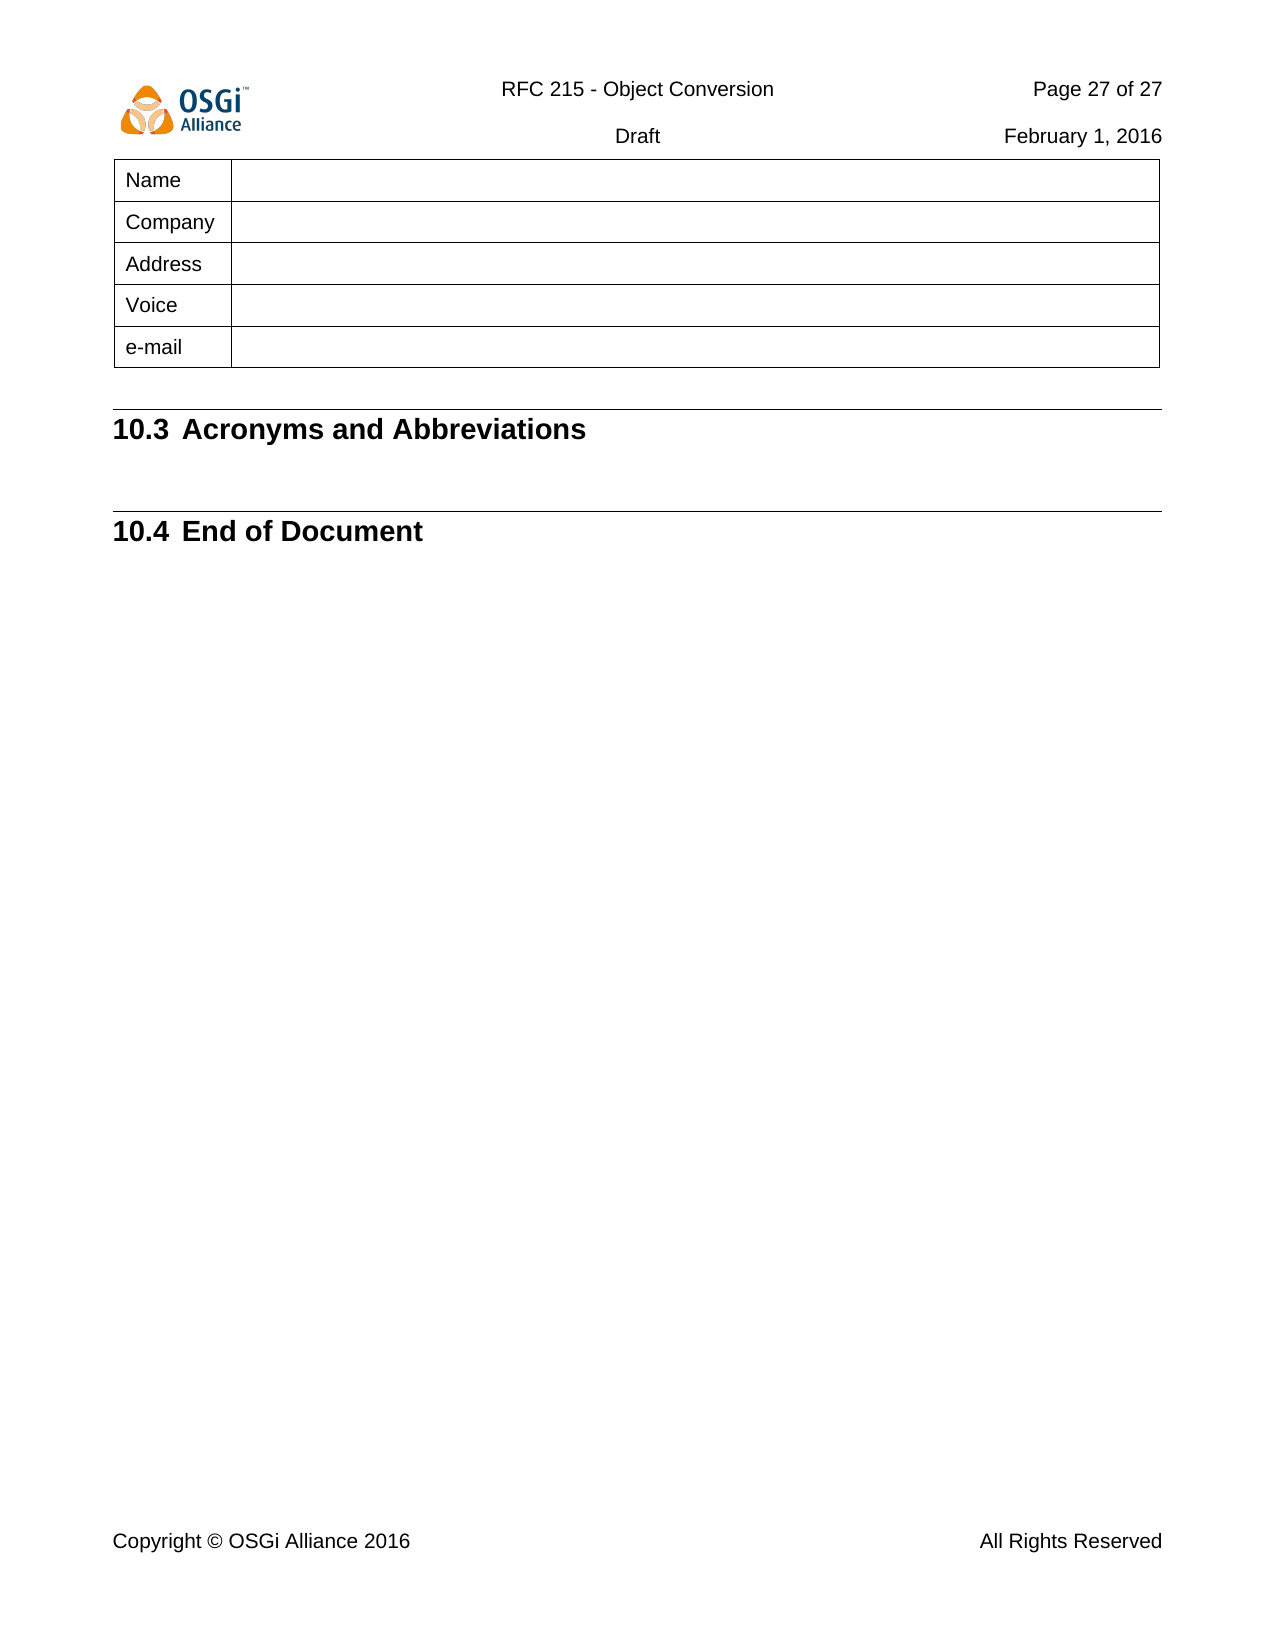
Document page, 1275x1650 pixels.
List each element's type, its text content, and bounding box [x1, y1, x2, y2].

table_header Name [115, 160, 231, 201]
table_cell Voice [115, 285, 231, 326]
table_cell Address [115, 243, 231, 284]
subtitle Acronyms and Abbreviations [112, 410, 1162, 446]
table_cell [232, 327, 1159, 367]
subtitle End of Document [112, 512, 1162, 548]
picture [113, 78, 257, 142]
table_cell e-mail [115, 327, 231, 367]
table_cell [232, 285, 1159, 326]
table_cell [232, 202, 1159, 242]
table_header [232, 160, 1159, 201]
table_cell Company [115, 202, 231, 242]
table_cell [232, 243, 1159, 284]
